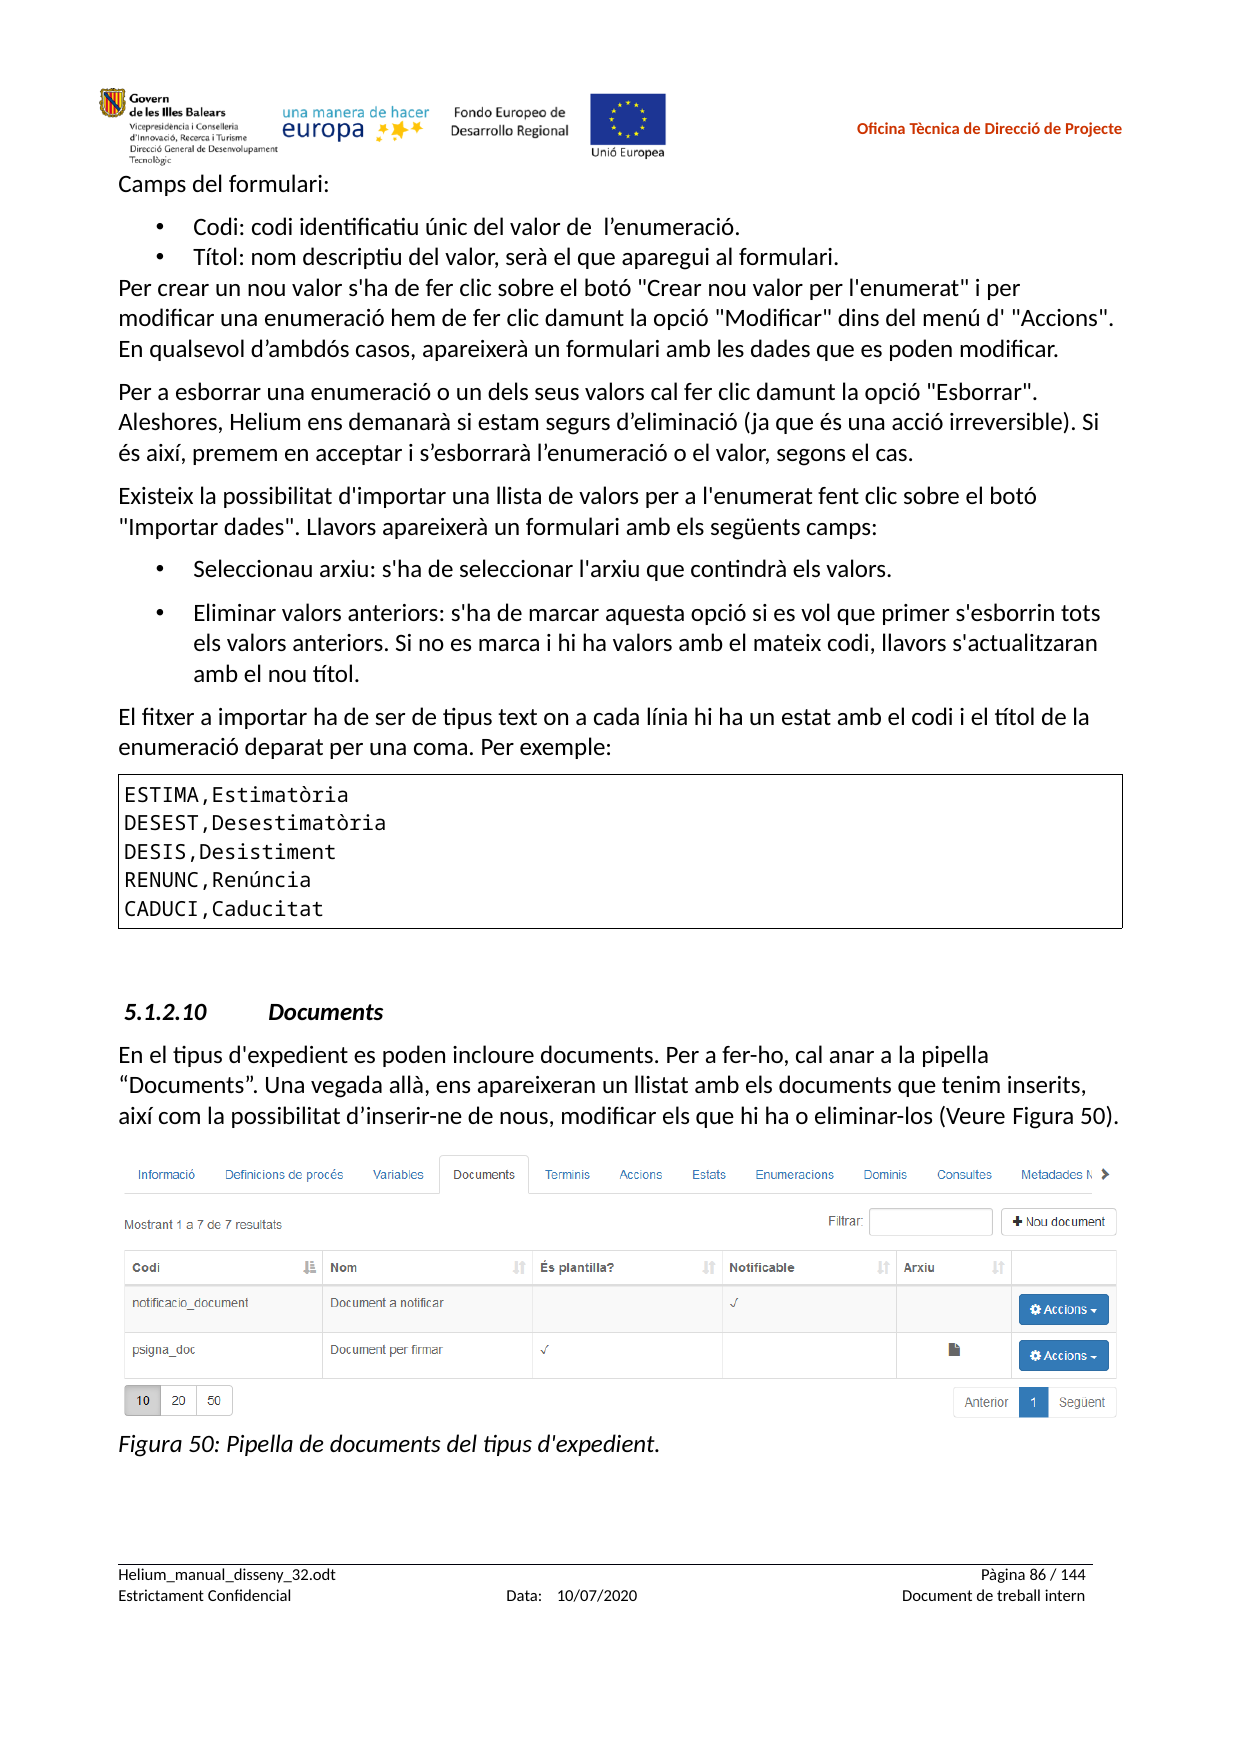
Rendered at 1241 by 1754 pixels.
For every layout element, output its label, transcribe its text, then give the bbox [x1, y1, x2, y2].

text Figura 50: Pipella de documents del tipus d'expedient. [118, 1428, 1122, 1458]
list Seleccionau arxiu: s'ha de seleccionar l'arxiu que contindrà els valors. [156, 554, 1122, 584]
text En el tipus d'expedient es poden incloure documents. Per a fer-ho, cal anar a la pipella “Documents”. Una vegada allà, ens apareixeran un llistat amb els documents que tenim inserits, així com la possibilitat d’inserir-ne de nous, modificar els que hi ha o eliminar-los (Veure Figura 50). [118, 1039, 1122, 1131]
text Per crear un nou valor s'ha de fer clic sobre el botó "Crear nou valor per l'enumerat" i per modificar una enumeració hem de fer clic damunt la opció "Modificar" dins del menú d' "Accions". En qualsevol d’ambdós casos, apareixerà un formulari amb les dades que es poden modificar. [118, 272, 1122, 363]
text Existeix la possibilitat d'importar una llista de valors per a l'enumerat fent clic sobre el botó "Importar dades". Llavors apareixerà un formulari amb els següents camps: [118, 480, 1122, 541]
picture [118, 1155, 1123, 1428]
list Títol: nom descriptiu del valor, serà el que aparegui al formulari. [156, 241, 1122, 272]
text Per a esborrar una enumeració o un dels seus valors cal fer clic damunt la opció "Esborrar". Aleshores, Helium ens demanarà si estam segurs d’eliminació (ja que és una acció irreversible). Si és així, premem en acceptar i s’esborrarà l’enumeració o el valor, segons el cas. [118, 376, 1122, 468]
text El fitxer a importar ha de ser de tipus text on a cada línia hi ha un estat amb el codi i el títol de la enumeració deparat per una coma. Per exemple: [118, 701, 1122, 762]
list Eliminar valors anteriors: s'ha de marcar aquesta opció si es vol que primer s'esborrin tots els valors anteriors. Si no es marca i hi ha valors amb el mateix codi, llavors s'actualitzaran amb el nou títol. [156, 597, 1122, 688]
table_header ESTIMA,Estimatòria DESEST,Desestimatòria DESIS,Desistiment RENUNC,Renúncia CADUCI,Caducitat [119, 775, 1122, 928]
text Camps del formulari: [118, 168, 1122, 198]
subtitle Documents [118, 996, 1122, 1026]
picture [99, 87, 668, 166]
list Codi: codi identificatiu únic del valor de l’enumeració. [156, 211, 1122, 241]
